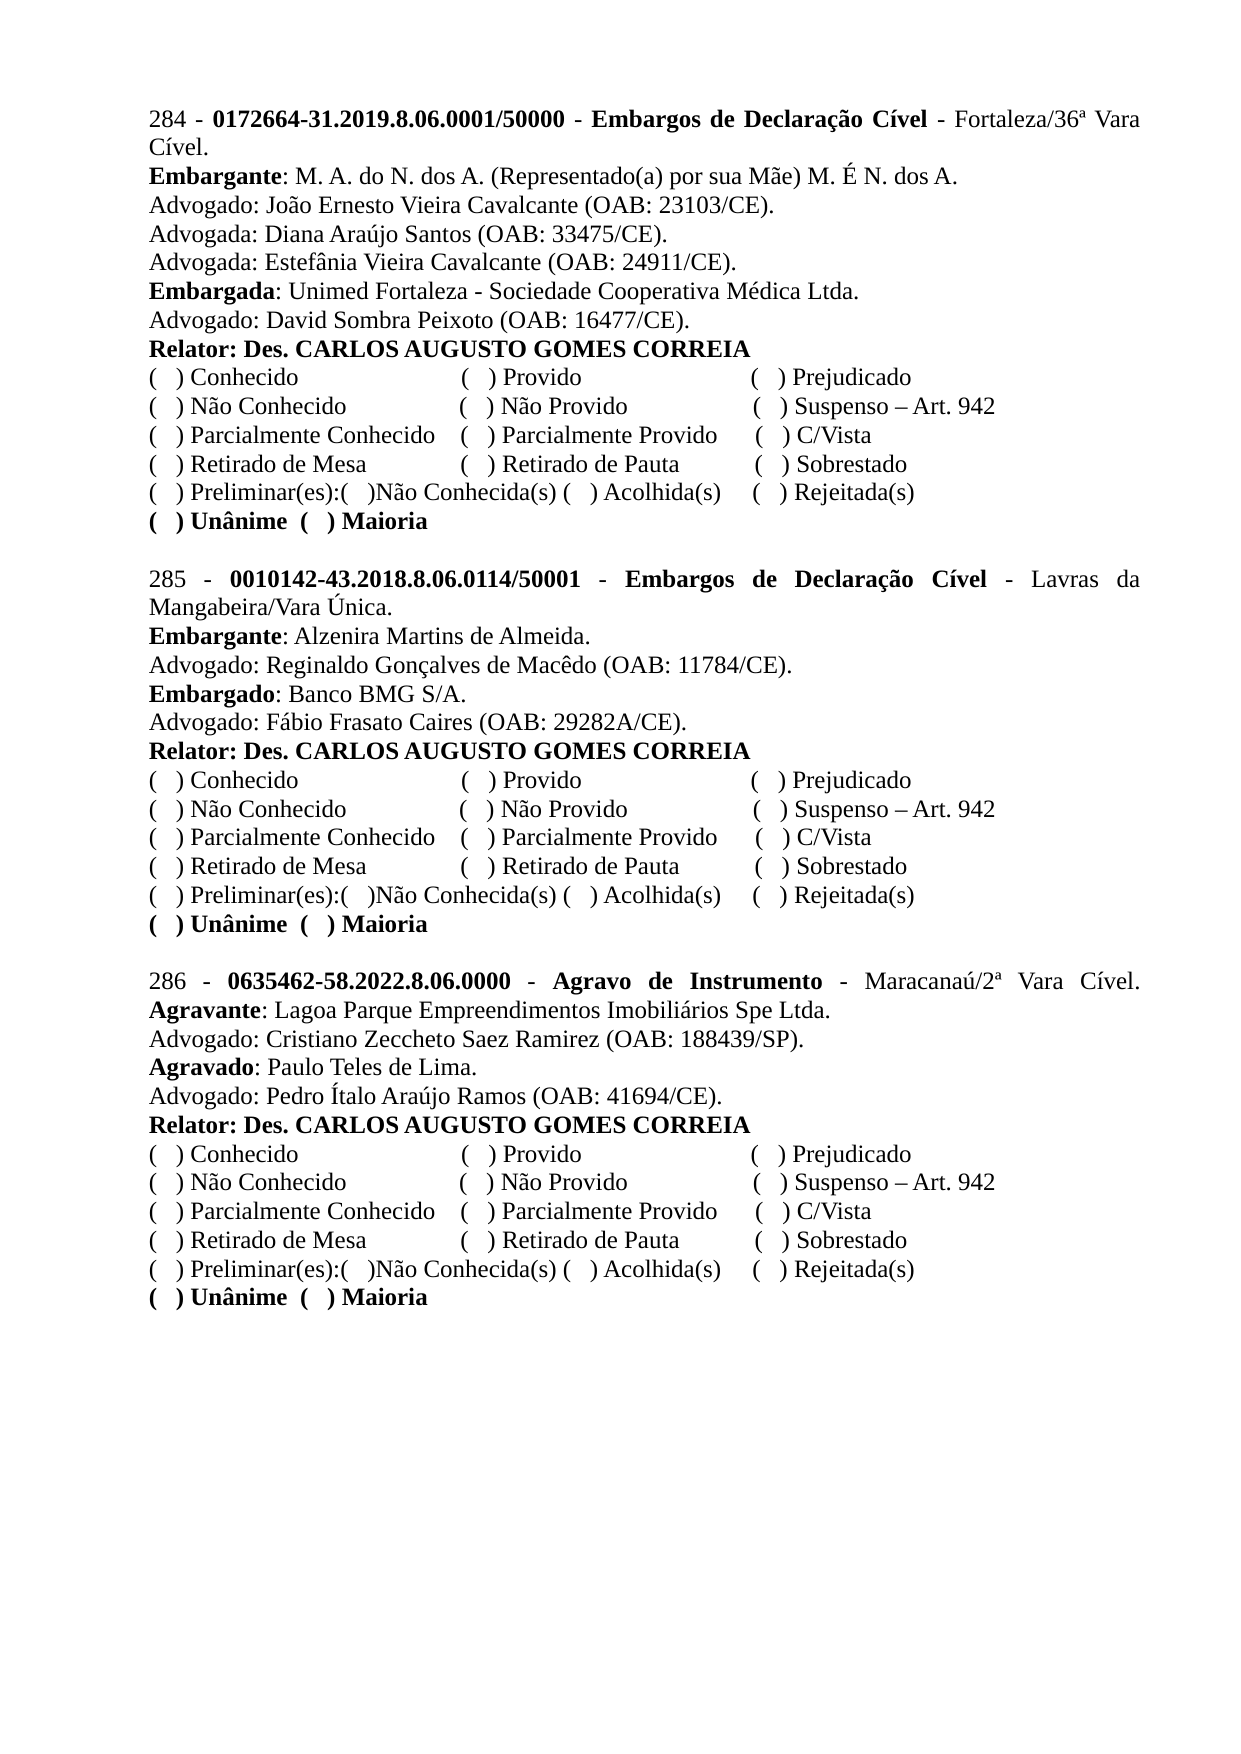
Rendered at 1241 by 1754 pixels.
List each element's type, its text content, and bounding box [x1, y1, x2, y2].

text 286 - 0635462-58.2022.8.06.0000 - Agravo de Instrumento - Maracanaú/2ª Vara Cível. Agravante: Lagoa Parque Empreendimentos Imobiliários Spe Ltda. [148, 966, 1141, 1024]
text Embargada: Unimed Fortaleza - Sociedade Cooperativa Médica Ltda. [148, 276, 1141, 305]
text ( ) Parcialmente Conhecido ( ) Parcialmente Provido ( ) C/Vista [148, 822, 1158, 851]
text ( ) Parcialmente Conhecido ( ) Parcialmente Provido ( ) C/Vista [148, 420, 1158, 449]
text Embargante: Alzenira Martins de Almeida. [148, 621, 1141, 650]
text Agravado: Paulo Teles de Lima. [148, 1052, 1141, 1081]
text Relator: Des. CARLOS AUGUSTO GOMES CORREIA [148, 334, 1141, 362]
text Relator: Des. CARLOS AUGUSTO GOMES CORREIA [148, 1110, 1141, 1139]
text ( ) Não Conhecido ( ) Não Provido ( ) Suspenso – Art. 942 [148, 794, 1158, 822]
text Advogada: Diana Araújo Santos (OAB: 33475/CE). [148, 219, 1141, 247]
text Advogado: Fábio Frasato Caires (OAB: 29282A/CE). [148, 707, 1141, 736]
text ( ) Conhecido ( ) Provido ( ) Prejudicado [148, 362, 1141, 391]
text Advogada: Estefânia Vieira Cavalcante (OAB: 24911/CE). [148, 247, 1141, 276]
text Advogado: Reginaldo Gonçalves de Macêdo (OAB: 11784/CE). [148, 650, 1141, 679]
text Advogado: Cristiano Zeccheto Saez Ramirez (OAB: 188439/SP). [148, 1024, 1141, 1052]
text ( ) Unânime ( ) Maioria [148, 909, 1158, 937]
text ( ) Preliminar(es):( )Não Conhecida(s) ( ) Acolhida(s) ( ) Rejeitada(s) [148, 880, 1158, 909]
text ( ) Não Conhecido ( ) Não Provido ( ) Suspenso – Art. 942 [148, 1167, 1158, 1196]
text 285 - 0010142-43.2018.8.06.0114/50001 - Embargos de Declaração Cível - Lavras da Mangabeira/Vara Única. [148, 564, 1141, 621]
text ( ) Retirado de Mesa ( ) Retirado de Pauta ( ) Sobrestado [148, 851, 1158, 880]
text ( ) Unânime ( ) Maioria [148, 1282, 1158, 1311]
text Advogado: Pedro Ítalo Araújo Ramos (OAB: 41694/CE). [148, 1081, 1141, 1110]
text ( ) Preliminar(es):( )Não Conhecida(s) ( ) Acolhida(s) ( ) Rejeitada(s) [148, 477, 1158, 506]
text ( ) Conhecido ( ) Provido ( ) Prejudicado [148, 765, 1141, 794]
text ( ) Unânime ( ) Maioria [148, 506, 1158, 535]
text Relator: Des. CARLOS AUGUSTO GOMES CORREIA [148, 736, 1141, 765]
text Advogado: João Ernesto Vieira Cavalcante (OAB: 23103/CE). [148, 190, 1141, 219]
text Advogado: David Sombra Peixoto (OAB: 16477/CE). [148, 305, 1141, 334]
text ( ) Preliminar(es):( )Não Conhecida(s) ( ) Acolhida(s) ( ) Rejeitada(s) [148, 1254, 1158, 1282]
text ( ) Conhecido ( ) Provido ( ) Prejudicado [148, 1139, 1141, 1167]
text ( ) Retirado de Mesa ( ) Retirado de Pauta ( ) Sobrestado [148, 449, 1158, 477]
text Embargante: M. A. do N. dos A. (Representado(a) por sua Mãe) M. É N. dos A. [148, 161, 1141, 190]
text ( ) Parcialmente Conhecido ( ) Parcialmente Provido ( ) C/Vista [148, 1196, 1158, 1225]
text Embargado: Banco BMG S/A. [148, 679, 1141, 707]
text ( ) Não Conhecido ( ) Não Provido ( ) Suspenso – Art. 942 [148, 391, 1158, 420]
text 284 - 0172664-31.2019.8.06.0001/50000 - Embargos de Declaração Cível - Fortaleza/36ª Vara Cível. [148, 104, 1141, 161]
text ( ) Retirado de Mesa ( ) Retirado de Pauta ( ) Sobrestado [148, 1225, 1158, 1254]
